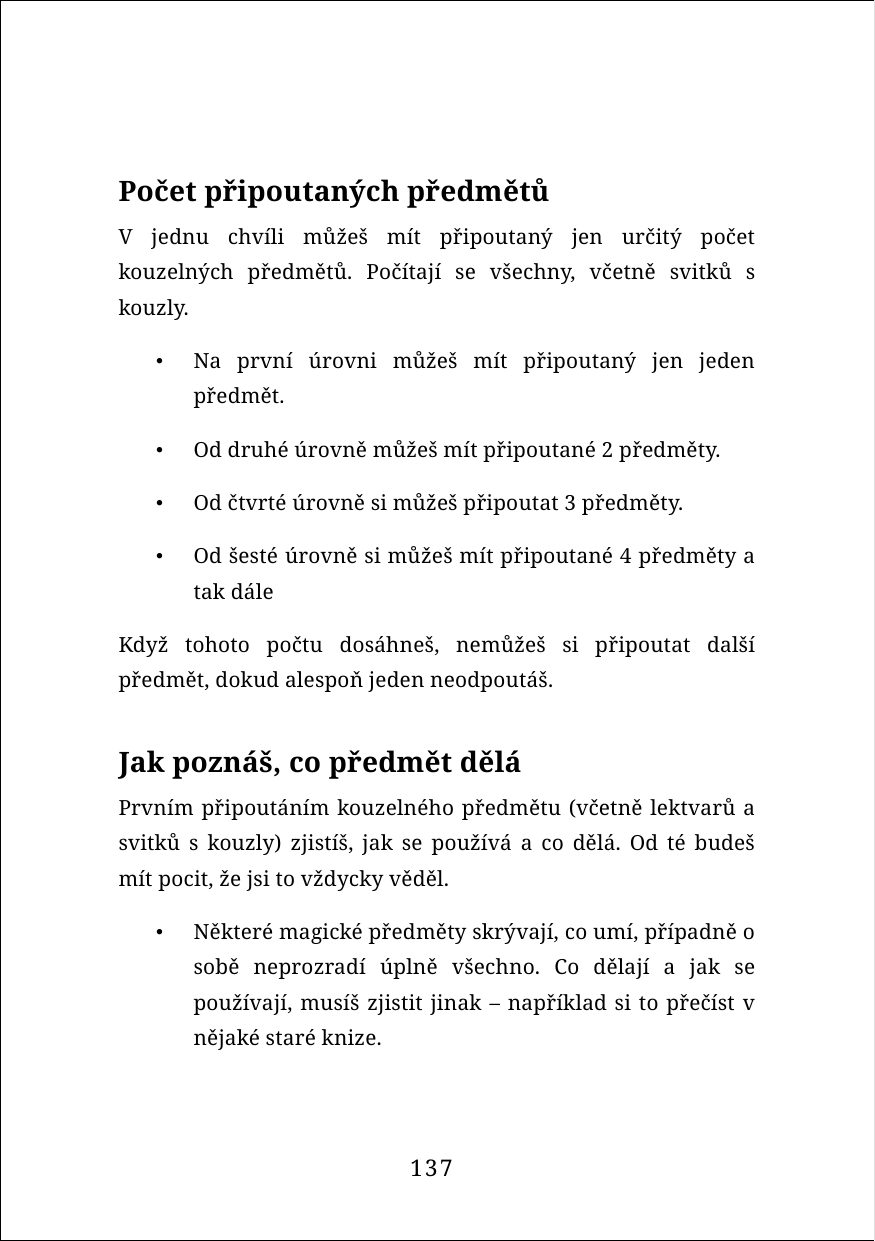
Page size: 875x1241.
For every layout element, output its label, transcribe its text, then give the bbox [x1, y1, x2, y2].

text Když tohoto počtu dosáhneš, nemůžeš si připoutat další předmět, dokud alespoň jeden neodpoutáš. [118, 630, 756, 694]
list Na první úrovni můžeš mít připoutaný jen jeden předmět. [156, 346, 756, 410]
list Od druhé úrovně můžeš mít připoutané 2 předměty. [156, 435, 756, 463]
list Od šesté úrovně si můžeš mít připoutané 4 předměty a tak dále [156, 541, 756, 605]
text Prvním připoutáním kouzelného předmětu (včetně lektvarů a svitků s kouzly) zjistíš, jak se používá a co dělá. Od té budeš mít pocit, že jsi to vždycky věděl. [118, 793, 756, 892]
subtitle Jak poznáš, co předmět dělá [118, 742, 756, 781]
subtitle Počet připoutaných předmětů [118, 172, 756, 210]
text V jednu chvíli můžeš mít připoutaný jen určitý počet kouzelných předmětů. Počítají se všechny, včetně svitků s kouzly. [118, 222, 756, 321]
list Některé magické předměty skrývají, co umí, případně o sobě neprozradí úplně všechno. Co dělají a jak se používají, musíš zjistit jinak – například si to přečíst v nějaké staré knize. [156, 917, 756, 1052]
list Od čtvrté úrovně si můžeš připoutat 3 předměty. [156, 488, 756, 517]
